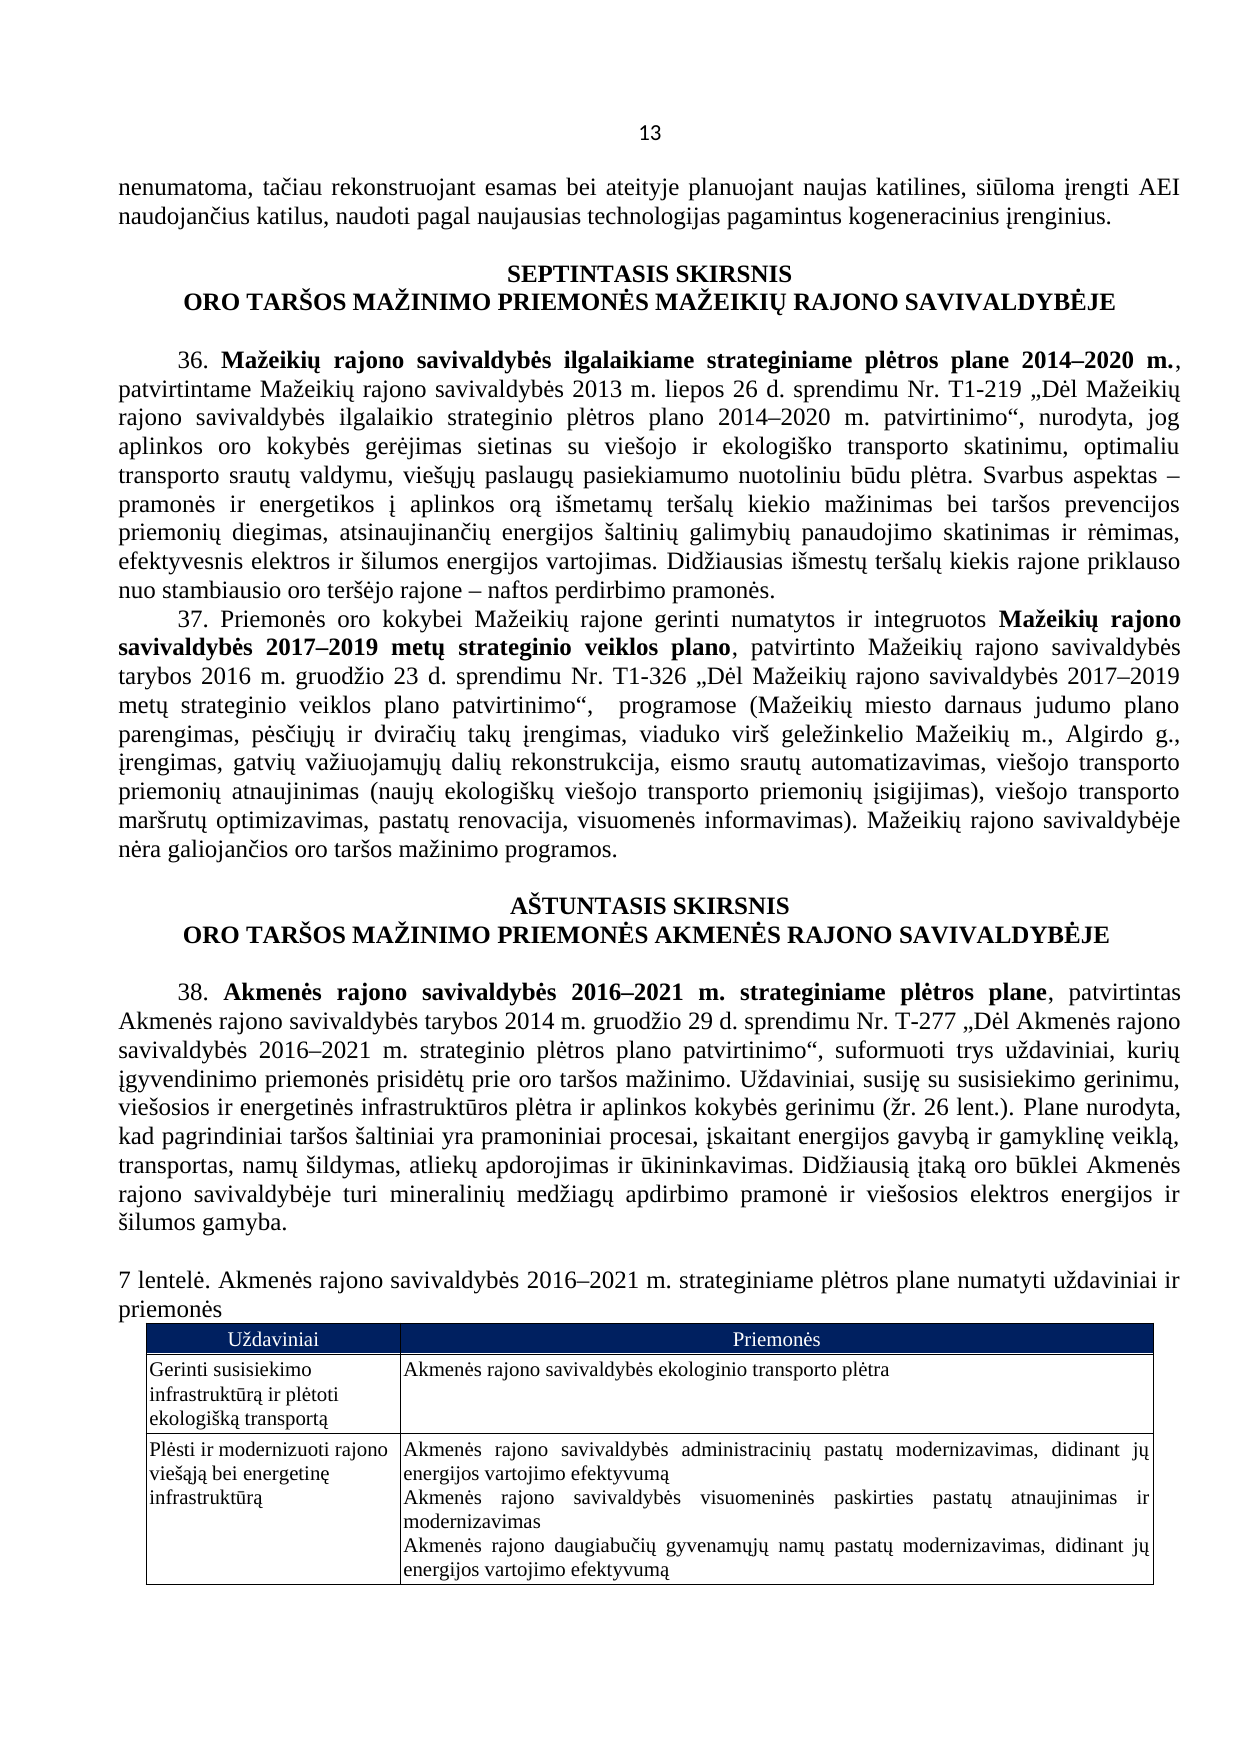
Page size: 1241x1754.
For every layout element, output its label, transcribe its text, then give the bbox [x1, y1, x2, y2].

subtitle ORO TARŠOS MAŽINIMO PRIEMONĖS MAŽEIKIŲ RAJONO SAVIVALDYBĖJE [118, 287, 1181, 316]
subtitle SEPTINTASIS SKIRSNIS [118, 259, 1181, 287]
table_header Uždaviniai [147, 1324, 400, 1353]
table_cell Plėsti ir modernizuoti rajono viešąją bei energetinę infrastruktūrą [147, 1434, 400, 1584]
table_cell Akmenės rajono savivaldybės ekologinio transporto plėtra [401, 1355, 1153, 1432]
subtitle ORO TARŠOS MAŽINIMO PRIEMONĖS AKMENĖS RAJONO SAVIVALDYBĖJE [118, 920, 1181, 949]
table_cell Gerinti susisiekimo infrastruktūrą ir plėtoti ekologišką transportą [147, 1355, 400, 1432]
table_header Priemonės [401, 1324, 1153, 1353]
table_cell Akmenės rajono savivaldybės administracinių pastatų modernizavimas, didinant jų energijos vartojimo efektyvumą Akmenės rajono savivaldybės visuomeninės paskirties pastatų atnaujinimas ir modernizavimas Akmenės rajono daugiabučių gyvenamųjų namų pastatų modernizavimas, didinant jų energijos vartojimo efektyvumą [401, 1434, 1153, 1584]
subtitle AŠTUNTASIS SKIRSNIS [118, 891, 1181, 920]
text 36. Mažeikių rajono savivaldybės ilgalaikiame strateginiame plėtros plane 2014–2020 m., patvirtintame Mažeikių rajono savivaldybės 2013 m. liepos 26 d. sprendimu Nr. T1-219 „Dėl Mažeikių rajono savivaldybės ilgalaikio strateginio plėtros plano 2014–2020 m. patvirtinimo“, nurodyta, jog aplinkos oro kokybės gerėjimas sietinas su viešojo ir ekologiško transporto skatinimu, optimaliu transporto srautų valdymu, viešųjų paslaugų pasiekiamumo nuotoliniu būdu plėtra. Svarbus aspektas – pramonės ir energetikos į aplinkos orą išmetamų teršalų kiekio mažinimas bei taršos prevencijos priemonių diegimas, atsinaujinančių energijos šaltinių galimybių panaudojimo skatinimas ir rėmimas, efektyvesnis elektros ir šilumos energijos vartojimas. Didžiausias išmestų teršalų kiekis rajone priklauso nuo stambiausio oro teršėjo rajone – naftos perdirbimo pramonės. [118, 345, 1181, 604]
text 37. Priemonės oro kokybei Mažeikių rajone gerinti numatytos ir integruotos Mažeikių rajono savivaldybės 2017–2019 metų strateginio veiklos plano, patvirtinto Mažeikių rajono savivaldybės tarybos 2016 m. gruodžio 23 d. sprendimu Nr. T1-326 „Dėl Mažeikių rajono savivaldybės 2017–2019 metų strateginio veiklos plano patvirtinimo“, programose (Mažeikių miesto darnaus judumo plano parengimas, pėsčiųjų ir dviračių takų įrengimas, viaduko virš geležinkelio Mažeikių m., Algirdo g., įrengimas, gatvių važiuojamųjų dalių rekonstrukcija, eismo srautų automatizavimas, viešojo transporto priemonių atnaujinimas (naujų ekologiškų viešojo transporto priemonių įsigijimas), viešojo transporto maršrutų optimizavimas, pastatų renovacija, visuomenės informavimas). Mažeikių rajono savivaldybėje nėra galiojančios oro taršos mažinimo programos. [118, 604, 1181, 862]
text 7 lentelė. Akmenės rajono savivaldybės 2016–2021 m. strateginiame plėtros plane numatyti uždaviniai ir priemonės [118, 1265, 1181, 1322]
text 38. Akmenės rajono savivaldybės 2016–2021 m. strateginiame plėtros plane, patvirtintas Akmenės rajono savivaldybės tarybos 2014 m. gruodžio 29 d. sprendimu Nr. T-277 „Dėl Akmenės rajono savivaldybės 2016–2021 m. strateginio plėtros plano patvirtinimo“, suformuoti trys uždaviniai, kurių įgyvendinimo priemonės prisidėtų prie oro taršos mažinimo. Uždaviniai, susiję su susisiekimo gerinimu, viešosios ir energetinės infrastruktūros plėtra ir aplinkos kokybės gerinimu (žr. 26 lent.). Plane nurodyta, kad pagrindiniai taršos šaltiniai yra pramoniniai procesai, įskaitant energijos gavybą ir gamyklinę veiklą, transportas, namų šildymas, atliekų apdorojimas ir ūkininkavimas. Didžiausią įtaką oro būklei Akmenės rajono savivaldybėje turi mineralinių medžiagų apdirbimo pramonė ir viešosios elektros energijos ir šilumos gamyba. [118, 977, 1181, 1236]
text nenumatoma, tačiau rekonstruojant esamas bei ateityje planuojant naujas katilines, siūloma įrengti AEI naudojančius katilus, naudoti pagal naujausias technologijas pagamintus kogeneracinius įrenginius. [118, 172, 1181, 230]
